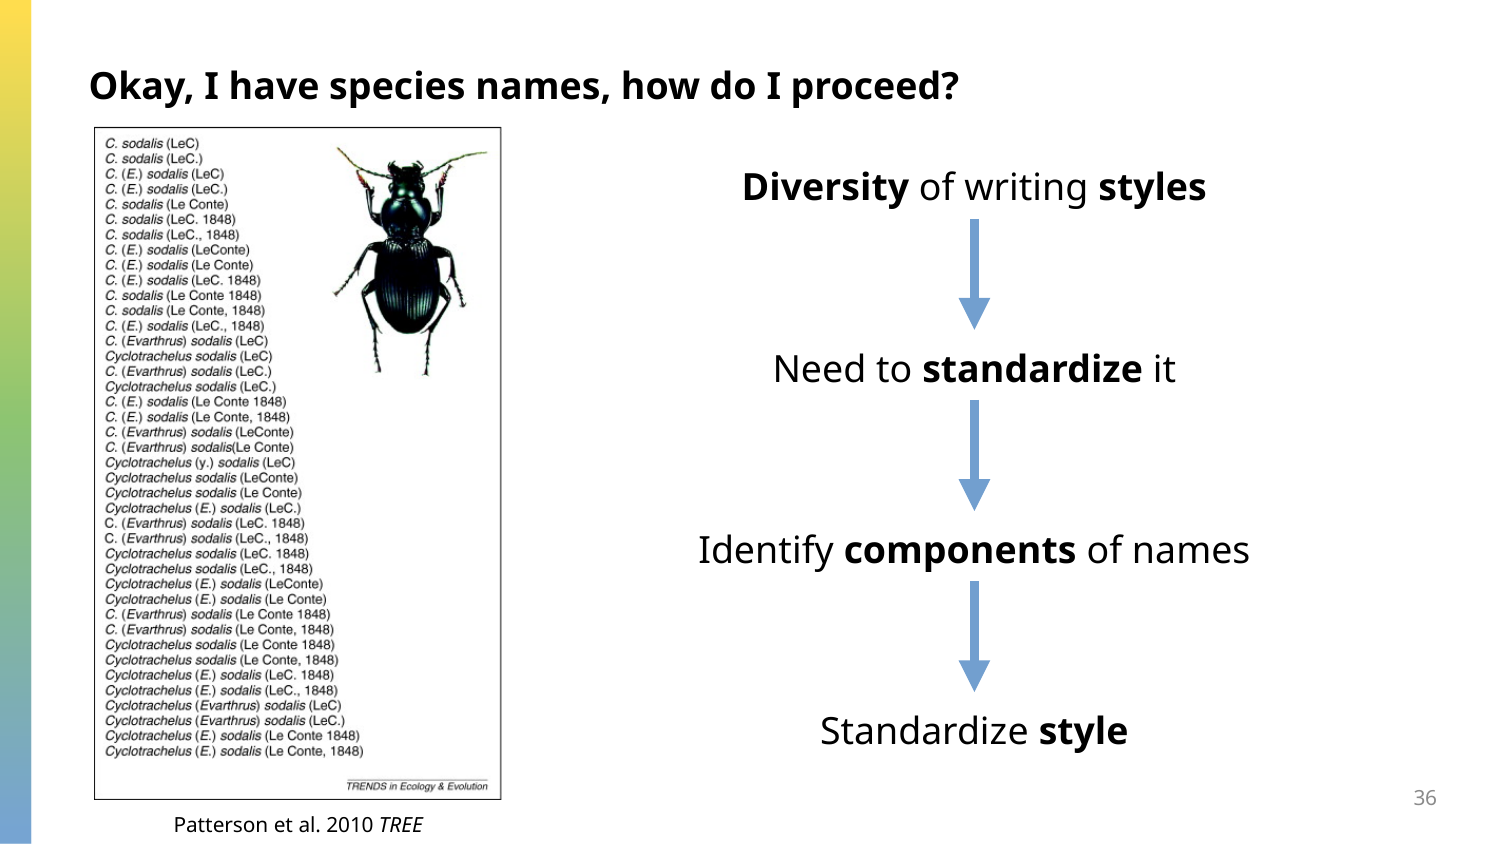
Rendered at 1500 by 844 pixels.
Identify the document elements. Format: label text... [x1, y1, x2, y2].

text_box Diversity of writing styles [677, 153, 1272, 214]
text_box Need to standardize it [716, 334, 1233, 396]
text_box Standardize style [634, 697, 1314, 758]
text_box Identify components of names [634, 515, 1314, 577]
text_box Patterson et al. 2010 TREE [132, 803, 464, 843]
list Okay, I have species names, how do I proceed? [88, 61, 1442, 157]
picture [0, 0, 1500, 844]
